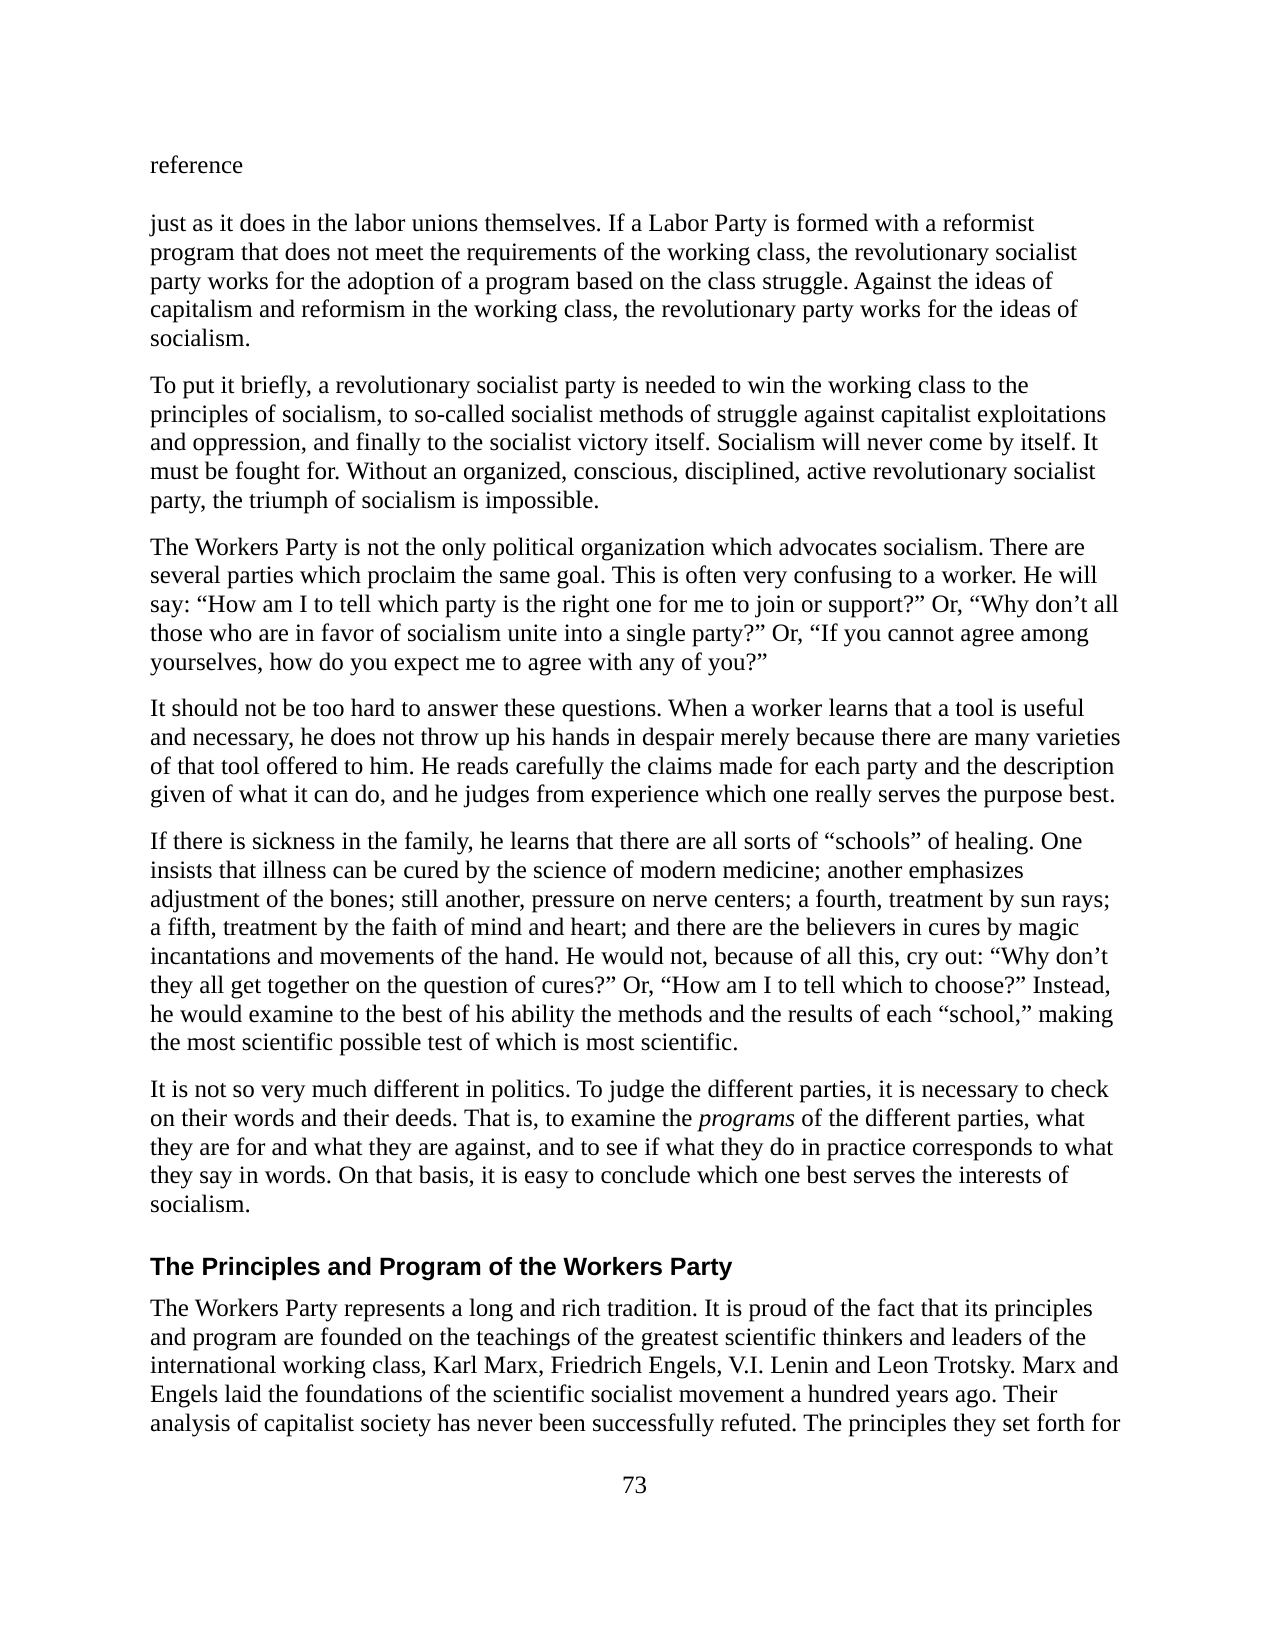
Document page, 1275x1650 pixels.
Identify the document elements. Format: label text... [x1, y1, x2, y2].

text It is not so very much different in politics. To judge the different parties, it is necessary to check on their words and their deeds. That is, to examine the programs of the different parties, what they are for and what they are against, and to see if what they do in practice corresponds to what they say in words. On that basis, it is easy to conclude which one best serves the interests of socialism. [150, 1074, 1125, 1218]
text To put it briefly, a revolutionary socialist party is needed to win the working class to the principles of socialism, to so-called socialist methods of struggle against capitalist exploitations and oppression, and finally to the socialist victory itself. Socialism will never come by itself. It must be fought for. Without an organized, conscious, disciplined, active revolutionary socialist party, the triumph of socialism is impossible. [150, 370, 1125, 514]
text If there is sickness in the family, he learns that there are all sorts of “schools” of healing. One insists that illness can be cured by the science of modern medicine; another emphasizes adjustment of the bones; still another, pressure on nerve centers; a fourth, treatment by sun rays; a fifth, treatment by the faith of mind and heart; and there are the believers in cures by magic incantations and movements of the hand. He would not, because of all this, cry out: “Why don’t they all get together on the question of cures?” Or, “How am I to tell which to choose?” Instead, he would examine to the best of his ability the methods and the results of each “school,” making the most scientific possible test of which is most scientific. [150, 826, 1125, 1056]
subtitle The Principles and Program of the Workers Party [150, 1252, 1125, 1281]
text The Workers Party is not the only political organization which advocates socialism. There are several parties which proclaim the same goal. This is often very confusing to a worker. He will say: “How am I to tell which party is the right one for me to join or support?” Or, “Why don’t all those who are in favor of socialism unite into a single party?” Or, “If you cannot agree among yourselves, how do you expect me to agree with any of you?” [150, 532, 1125, 675]
text just as it does in the labor unions themselves. If a Labor Party is formed with a reformist program that does not meet the requirements of the working class, the revolutionary socialist party works for the adoption of a program based on the class struggle. Against the ideas of capitalism and reformism in the working class, the revolutionary party works for the ideas of socialism. [150, 208, 1125, 352]
text The Workers Party represents a long and rich tradition. It is proud of the fact that its principles and program are founded on the teachings of the greatest scientific thinkers and leaders of the international working class, Karl Marx, Friedrich Engels, V.I. Lenin and Leon Trotsky. Marx and Engels laid the foundations of the scientific socialist movement a hundred years ago. Their analysis of capitalist society has never been successfully refuted. The principles they set forth for [150, 1293, 1125, 1437]
text It should not be too hard to answer these questions. When a worker learns that a tool is useful and necessary, he does not throw up his hands in despair merely because there are many varieties of that tool offered to him. He reads carefully the claims made for each party and the description given of what it can do, and he judges from experience which one really serves the purpose best. [150, 693, 1125, 808]
